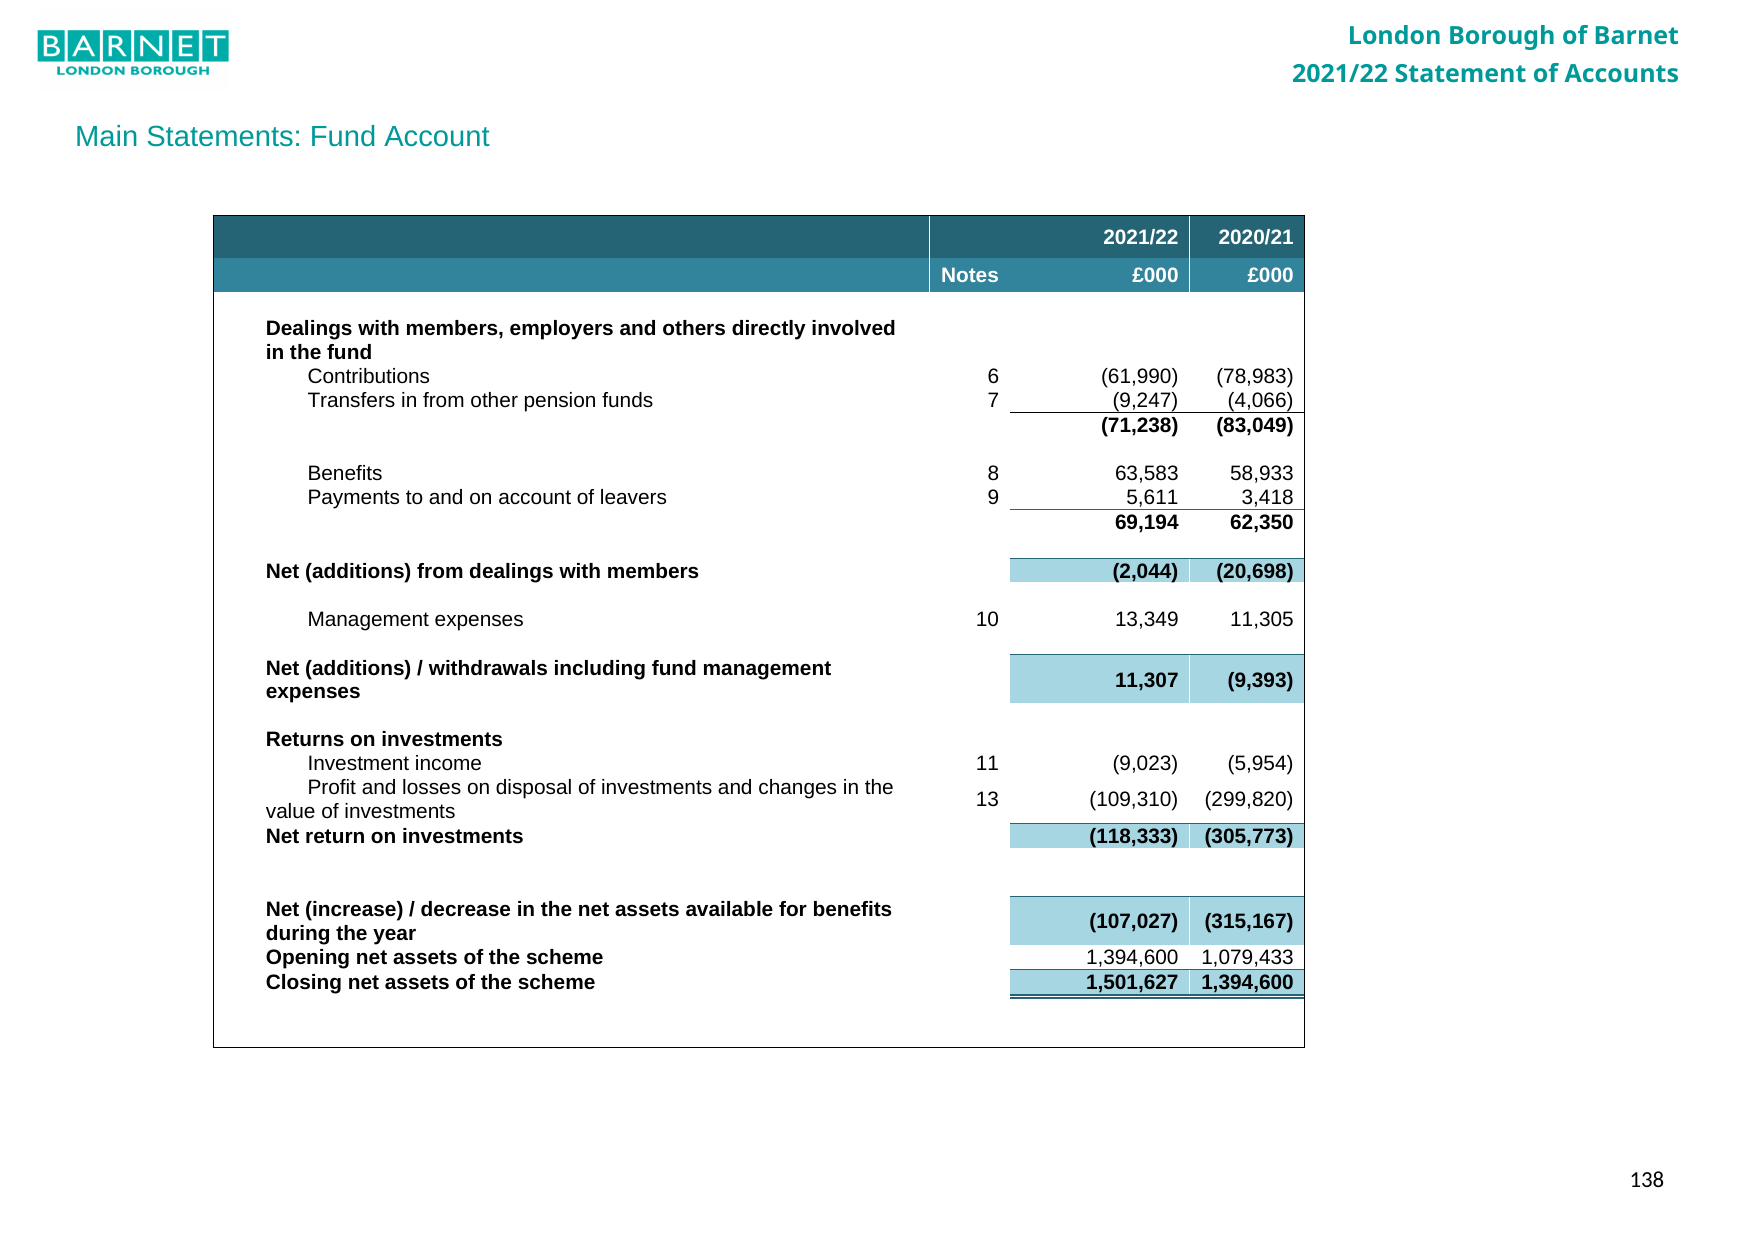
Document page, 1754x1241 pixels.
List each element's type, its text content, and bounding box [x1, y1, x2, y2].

table_cell [930, 994, 1010, 1023]
table_cell [214, 258, 254, 292]
table_cell 13 [930, 775, 1010, 823]
table_cell (9,247) [1010, 388, 1189, 412]
table_cell [214, 945, 254, 969]
table_cell [254, 630, 929, 654]
table_cell [254, 872, 929, 896]
table_cell (71,238) [1010, 413, 1189, 437]
table_cell [214, 509, 254, 533]
table_cell [1010, 848, 1189, 872]
table_cell [1190, 534, 1304, 557]
table_cell [1010, 292, 1189, 316]
table_cell Dealings with members, employers and others directly involved in the fund [254, 316, 929, 364]
table_cell [930, 558, 1010, 582]
table_cell [214, 1023, 254, 1047]
table_cell [1010, 999, 1189, 1023]
table_cell [214, 823, 254, 848]
table_cell [930, 727, 1010, 751]
table_cell 63,583 [1010, 461, 1189, 484]
table_cell (9,023) [1010, 751, 1189, 775]
table_cell [254, 412, 929, 437]
table_cell [1010, 703, 1189, 727]
table_cell (5,954) [1190, 751, 1304, 775]
table_cell [930, 703, 1010, 727]
table_cell [214, 727, 254, 751]
table_cell (109,310) [1010, 775, 1189, 823]
table_cell [1190, 1023, 1304, 1047]
table_cell [1190, 630, 1304, 654]
table_cell [1190, 316, 1304, 364]
table_cell 6 [930, 364, 1010, 388]
table_cell Benefits [254, 461, 929, 484]
table_cell (61,990) [1010, 364, 1189, 388]
table_cell [214, 534, 254, 557]
table_cell [1010, 583, 1189, 606]
table_cell [214, 703, 254, 727]
table_cell [214, 606, 254, 630]
table_cell [1010, 630, 1189, 654]
table_cell 69,194 [1010, 510, 1189, 533]
table_cell [214, 654, 254, 703]
table_cell [930, 437, 1010, 461]
table_cell 11,305 [1190, 606, 1304, 630]
table_cell [1190, 703, 1304, 727]
table_cell 1,394,600 [1010, 945, 1189, 969]
table_cell [930, 316, 1010, 364]
table_cell Net return on investments [254, 823, 929, 848]
table_cell 10 [930, 606, 1010, 630]
table_cell [1010, 437, 1189, 461]
table_cell (107,027) [1010, 897, 1189, 945]
table_cell [214, 292, 254, 316]
table_cell 1,079,433 [1190, 945, 1304, 969]
table_cell [930, 896, 1010, 945]
table_cell 9 [930, 485, 1010, 508]
table_cell [1010, 872, 1189, 896]
table_cell [214, 969, 254, 994]
table_cell [254, 292, 929, 316]
table_cell [930, 969, 1010, 994]
table_cell [254, 509, 929, 533]
table_cell Opening net assets of the scheme [254, 945, 929, 969]
table_cell [930, 630, 1010, 654]
table_cell [214, 364, 254, 388]
table_cell £000 [1190, 258, 1304, 292]
table_cell [1190, 848, 1304, 872]
table_cell [1190, 872, 1304, 896]
table_cell (315,167) [1190, 897, 1304, 945]
table_cell [214, 461, 254, 484]
table_header [254, 216, 929, 258]
table_cell £000 [1010, 258, 1189, 292]
table_cell (299,820) [1190, 775, 1304, 823]
table_cell [1190, 292, 1304, 316]
table_cell (83,049) [1190, 413, 1304, 437]
table_cell [214, 316, 254, 364]
table_header 2021/22 [1010, 216, 1189, 258]
table_header 2020/21 [1190, 216, 1304, 258]
table_cell 11,307 [1010, 655, 1189, 703]
table_cell Investment income [254, 751, 929, 775]
table_cell 62,350 [1190, 510, 1304, 533]
table_cell 11 [930, 751, 1010, 775]
table_cell [1190, 583, 1304, 606]
table_cell [214, 848, 254, 872]
table_cell [1010, 534, 1189, 557]
table_cell [254, 848, 929, 872]
table_cell (118,333) [1010, 824, 1189, 848]
table_cell [254, 583, 929, 606]
table_cell [930, 823, 1010, 848]
table_cell [930, 654, 1010, 703]
table_cell [1190, 999, 1304, 1023]
table_cell [214, 388, 254, 412]
table_cell [1010, 1023, 1189, 1047]
table_cell [254, 437, 929, 461]
table_cell [930, 583, 1010, 606]
table_cell (2,044) [1010, 559, 1189, 582]
table_cell [214, 630, 254, 654]
table_cell 8 [930, 461, 1010, 484]
table_cell [214, 583, 254, 606]
table_cell [214, 896, 254, 945]
table_cell Profit and losses on disposal of investments and changes in the value of investments [254, 775, 929, 823]
table_cell 5,611 [1010, 485, 1189, 508]
table_cell [1190, 437, 1304, 461]
table_cell (78,983) [1190, 364, 1304, 388]
table_cell (4,066) [1190, 388, 1304, 412]
table_cell 1,394,600 [1190, 970, 1304, 994]
table_cell [1190, 727, 1304, 751]
table_header [214, 216, 254, 258]
table_cell [214, 751, 254, 775]
table_cell [214, 558, 254, 582]
table_cell Management expenses [254, 606, 929, 630]
table_cell [930, 292, 1010, 316]
table_cell 7 [930, 388, 1010, 412]
table_cell (9,393) [1190, 655, 1304, 703]
table_cell Contributions [254, 364, 929, 388]
table_cell [254, 258, 929, 292]
table_cell [214, 775, 254, 823]
table_cell Closing net assets of the scheme [254, 969, 929, 994]
table_cell Transfers in from other pension funds [254, 388, 929, 412]
table_cell [214, 437, 254, 461]
table_cell Net (additions) / withdrawals including fund management expenses [254, 654, 929, 703]
table_cell [1010, 316, 1189, 364]
table_cell [930, 848, 1010, 872]
table_cell [214, 412, 254, 437]
table_cell [930, 872, 1010, 896]
table_cell 1,501,627 [1010, 970, 1189, 994]
table_cell (20,698) [1190, 559, 1304, 582]
table_cell [930, 509, 1010, 533]
table_cell Net (increase) / decrease in the net assets available for benefits during the year [254, 896, 929, 945]
table_cell [1010, 727, 1189, 751]
table_cell Payments to and on account of leavers [254, 485, 929, 508]
table_cell [930, 945, 1010, 969]
table_cell [254, 1023, 929, 1047]
table_cell Notes [930, 258, 1010, 292]
table_cell [930, 412, 1010, 437]
table_cell [930, 1023, 1010, 1047]
table_cell [254, 703, 929, 727]
table_cell (305,773) [1190, 824, 1304, 848]
table_header [930, 216, 1010, 258]
table_cell [214, 872, 254, 896]
table_cell 3,418 [1190, 485, 1304, 508]
table_cell 13,349 [1010, 606, 1189, 630]
table_cell [254, 994, 929, 1023]
table_cell [214, 485, 254, 508]
table_cell 58,933 [1190, 461, 1304, 484]
table_cell [214, 994, 254, 1023]
table_cell Net (additions) from dealings with members [254, 558, 929, 582]
table_cell [930, 534, 1010, 557]
table_cell [254, 534, 929, 557]
table_cell Returns on investments [254, 727, 929, 751]
subtitle Main Statements: Fund Account [75, 119, 1679, 153]
